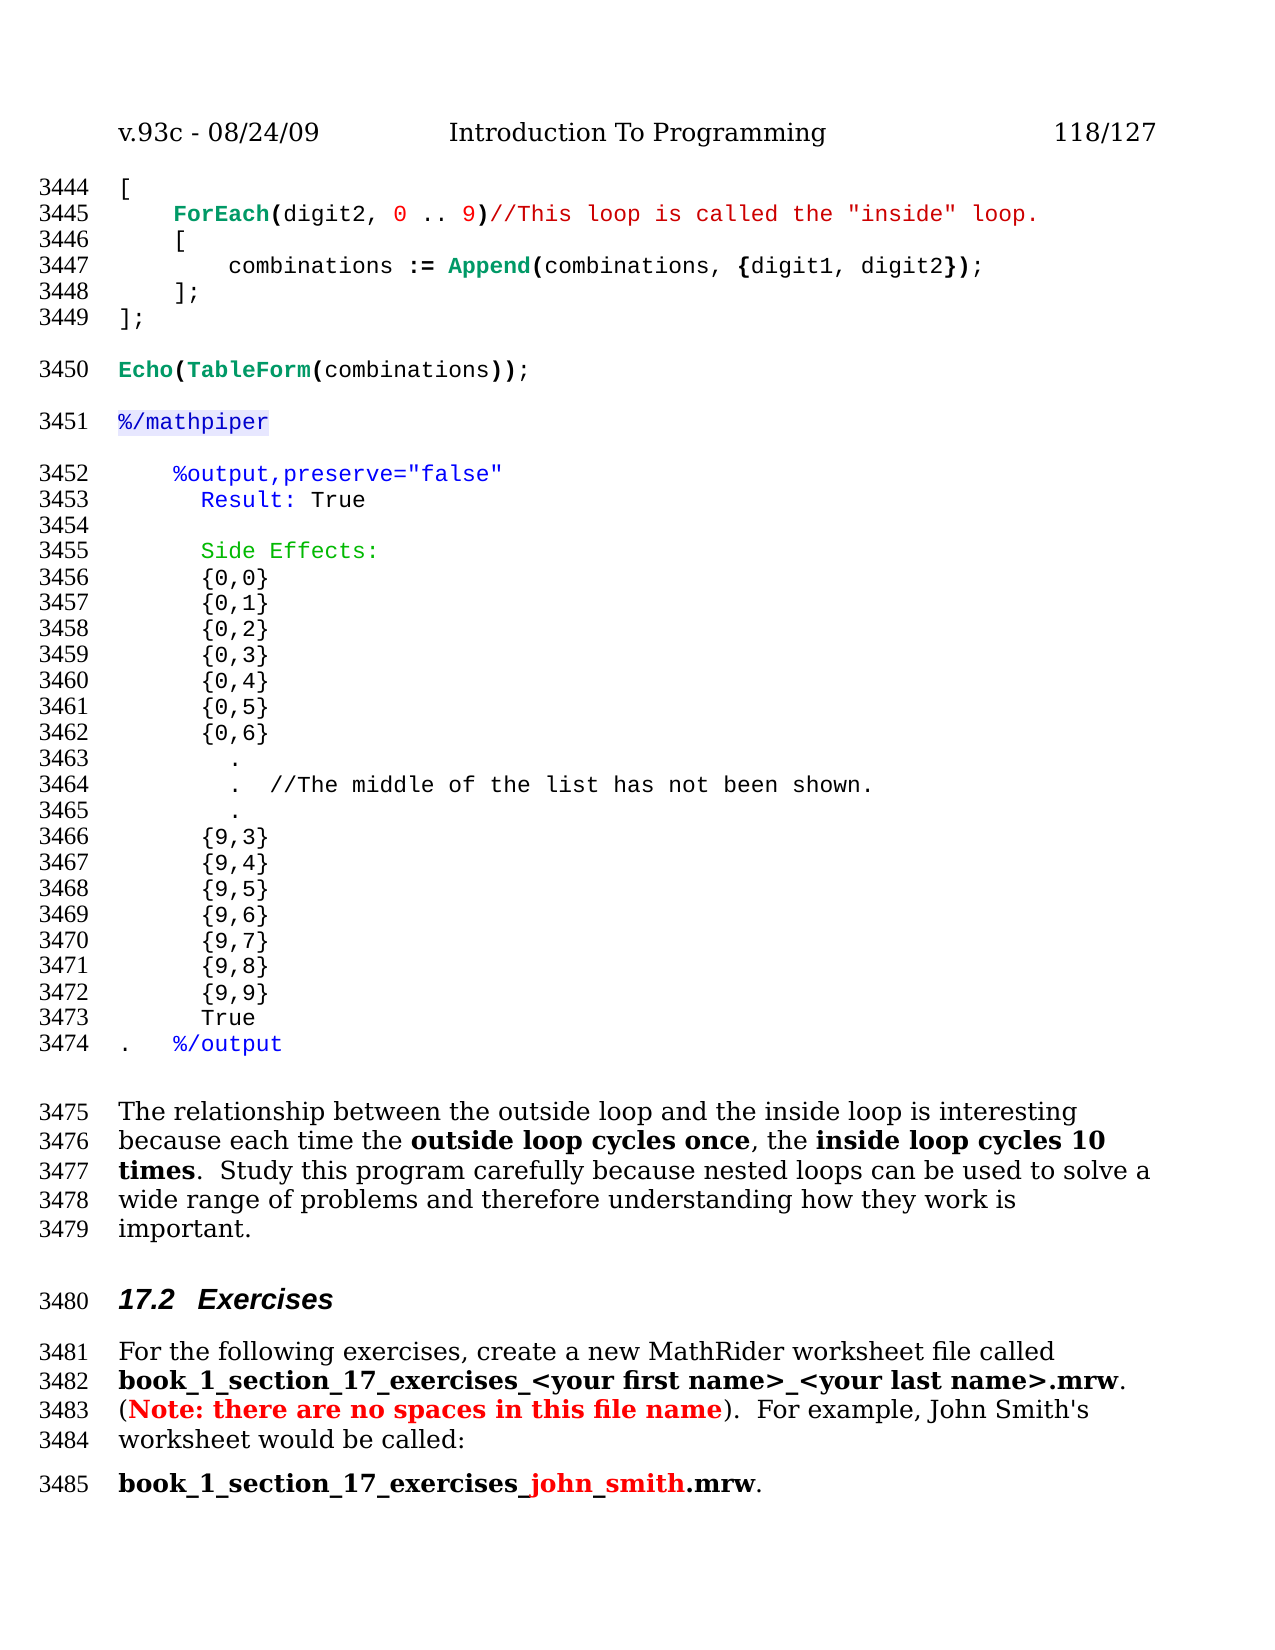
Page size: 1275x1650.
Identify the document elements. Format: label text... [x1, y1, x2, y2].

text %output,preserve="false" [118, 462, 1157, 488]
text . %/output [118, 1033, 1157, 1059]
text [ [118, 177, 1157, 203]
text Echo(TableForm(combinations)); [118, 358, 1157, 384]
text [ [118, 229, 1157, 254]
text combinations := Append(combinations, {digit1, digit2}); [118, 254, 1157, 281]
text {0,2} [118, 618, 1157, 644]
text . [118, 799, 1157, 825]
text {9,8} [118, 955, 1157, 981]
text {0,1} [118, 592, 1157, 618]
text For the following exercises, create a new MathRider worksheet file called book_1_section_17_exercises_<your first name>_<your last name>.mrw. (Note: there are no spaces in this file name). For example, John Smith's worksheet would be called: [118, 1337, 1157, 1454]
text ]; [118, 281, 1157, 306]
text book_1_section_17_exercises_john_smith.mrw. [118, 1469, 1157, 1498]
text {0,6} [118, 721, 1157, 747]
subtitle Exercises [118, 1282, 1157, 1316]
text True [118, 1007, 1157, 1033]
text %/mathpiper [118, 410, 1157, 436]
text {9,4} [118, 851, 1157, 877]
text {0,4} [118, 669, 1157, 696]
text {0,3} [118, 644, 1157, 669]
text ForEach(digit2, 0 .. 9)//This loop is called the "inside" loop. [118, 203, 1157, 229]
text Result: True [118, 488, 1157, 514]
text . //The middle of the list has not been shown. [118, 773, 1157, 799]
text {9,9} [118, 981, 1157, 1007]
text {9,6} [118, 903, 1157, 929]
text ]; [118, 306, 1157, 332]
text {0,0} [118, 566, 1157, 592]
text {9,5} [118, 877, 1157, 903]
text {9,3} [118, 825, 1157, 851]
text Side Effects: [118, 540, 1157, 566]
text {0,5} [118, 696, 1157, 721]
text . [118, 747, 1157, 773]
text {9,7} [118, 929, 1157, 955]
text The relationship between the outside loop and the inside loop is interesting because each time the outside loop cycles once, the inside loop cycles 10 times. Study this program carefully because nested loops can be used to solve a wide range of problems and therefore understanding how they work is important. [118, 1097, 1157, 1243]
